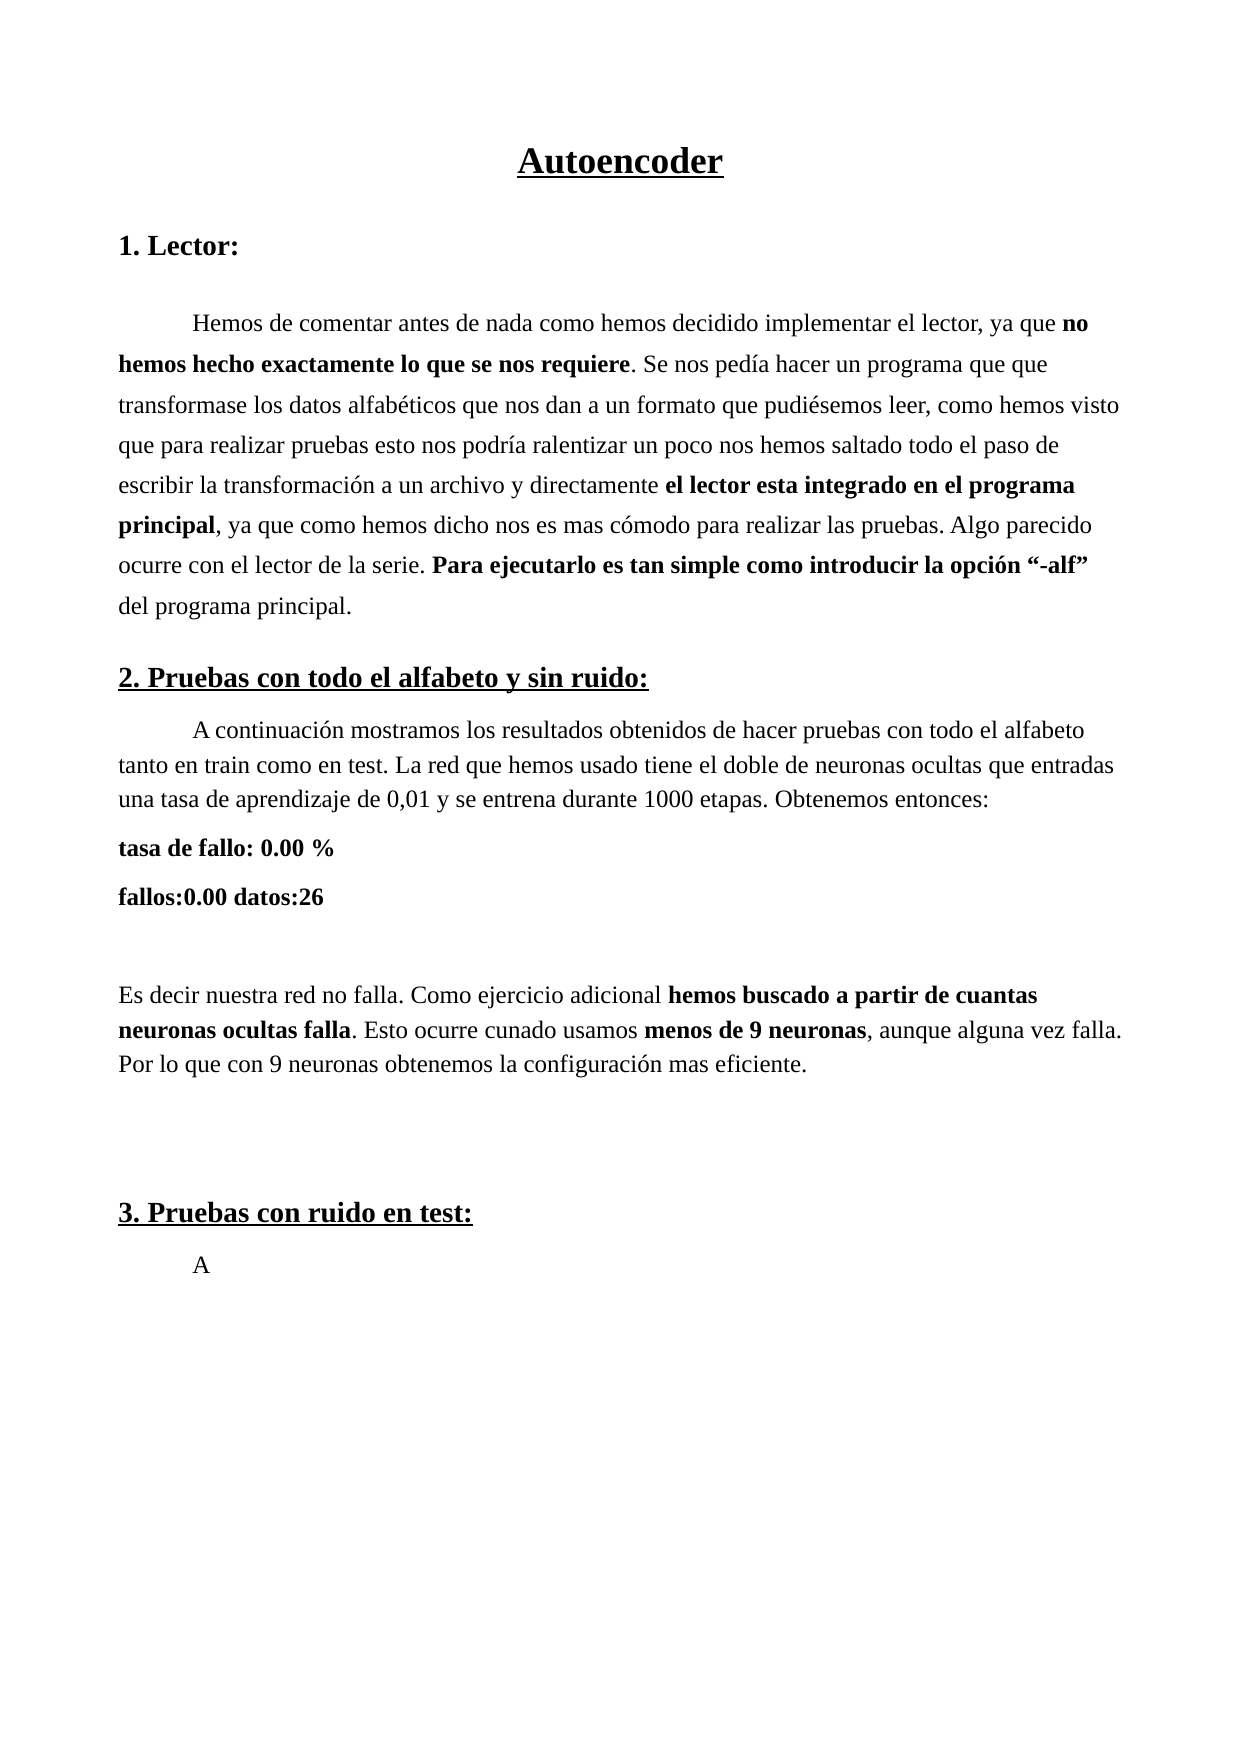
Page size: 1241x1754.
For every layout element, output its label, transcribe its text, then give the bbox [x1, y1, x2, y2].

text tasa de fallo: 0.00 % [118, 833, 1122, 862]
text Hemos de comentar antes de nada como hemos decidido implementar el lector, ya que no hemos hecho exactamente lo que se nos requiere. Se nos pedía hacer un programa que que transformase los datos alfabéticos que nos dan a un formato que pudiésemos leer, como hemos visto que para realizar pruebas esto nos podría ralentizar un poco nos hemos saltado todo el paso de escribir la transformación a un archivo y directamente el lector esta integrado en el programa principal, ya que como hemos dicho nos es mas cómodo para realizar las pruebas. Algo parecido ocurre con el lector de la serie. Para ejecutarlo es tan simple como introducir la opción “-alf” del programa principal. [118, 304, 1122, 619]
text A [118, 1251, 1122, 1279]
text 1. Lector: [118, 228, 1122, 262]
text 3. Pruebas con ruido en test: [118, 1195, 1122, 1229]
text fallos:0.00 datos:26 [118, 882, 1122, 911]
text Autoencoder [118, 139, 1122, 182]
text 2. Pruebas con todo el alfabeto y sin ruido: [118, 660, 1122, 694]
text Es decir nuestra red no falla. Como ejercicio adicional hemos buscado a partir de cuantas neuronas ocultas falla. Esto ocurre cunado usamos menos de 9 neuronas, aunque alguna vez falla. Por lo que con 9 neuronas obtenemos la configuración mas eficiente. [118, 981, 1122, 1078]
text A continuación mostramos los resultados obtenidos de hacer pruebas con todo el alfabeto tanto en train como en test. La red que hemos usado tiene el doble de neuronas ocultas que entradas una tasa de aprendizaje de 0,01 y se entrena durante 1000 etapas. Obtenemos entonces: [118, 715, 1122, 813]
